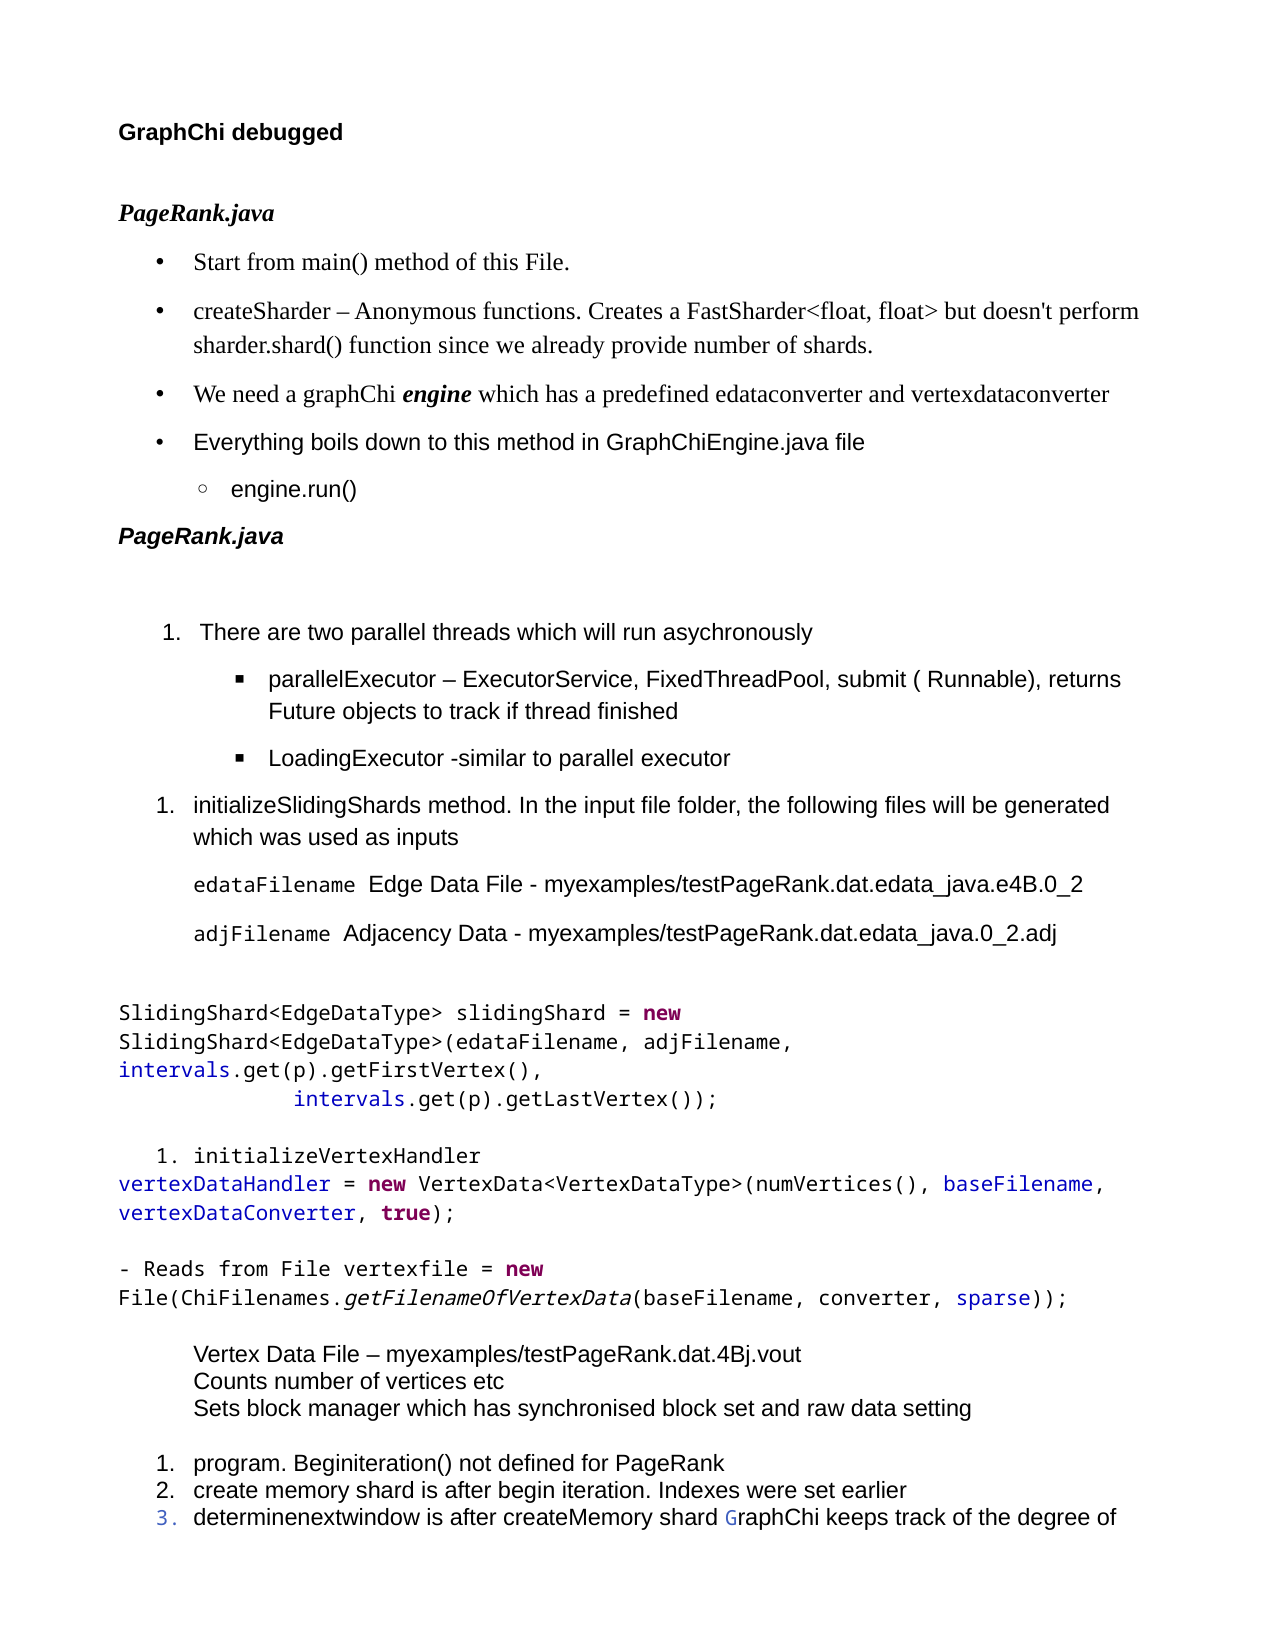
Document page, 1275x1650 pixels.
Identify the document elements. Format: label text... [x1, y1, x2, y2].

list parallelExecutor – ExecutorService, FixedThreadPool, submit ( Runnable), returns Future objects to track if thread finished [231, 665, 1157, 724]
list initializeVertexHandler [156, 1141, 1157, 1169]
list LoadingExecutor -similar to parallel executor [231, 744, 1157, 772]
list initializeSlidingShards method. In the input file folder, the following files will be generated which was used as inputs [156, 792, 1157, 851]
text Vertex Data File – myexamples/testPageRank.dat.4Bj.vout [193, 1340, 1157, 1367]
text Counts number of vertices etc [193, 1367, 1157, 1394]
list create memory shard is after begin iteration. Indexes were set earlier [156, 1476, 1157, 1503]
list There are two parallel threads which will run asychronously [162, 618, 1157, 645]
list program. Beginiteration() not defined for PageRank [156, 1449, 1157, 1476]
list Everything boils down to this method in GraphChiEngine.java file [156, 428, 1157, 456]
text PageRank.java [118, 198, 1157, 227]
list edataFilename Edge Data File - myexamples/testPageRank.dat.edata_java.e4B.0_2 [156, 871, 1157, 899]
list We need a graphChi engine which has a predefined edataconverter and vertexdataconverter [156, 379, 1157, 408]
text PageRank.java [118, 523, 1157, 549]
text Sets block manager which has synchronised block set and raw data setting [193, 1394, 1157, 1421]
list intervals.get(p).getLastVertex()); [43, 1084, 1157, 1112]
list Start from main() method of this File. [156, 247, 1157, 276]
list SlidingShard<EdgeDataType> slidingShard = new SlidingShard<EdgeDataType>(edataFilename, adjFilename, intervals.get(p).getFirstVertex(), [81, 998, 1157, 1084]
text GraphChi debugged [118, 118, 1157, 145]
list adjFilename Adjacency Data - myexamples/testPageRank.dat.edata_java.0_2.adj [156, 919, 1157, 948]
list vertexDataHandler = new VertexData<VertexDataType>(numVertices(), baseFilename, vertexDataConverter, true); [118, 1169, 1157, 1226]
list - Reads from File vertexfile = new File(ChiFilenames.getFilenameOfVertexData(baseFilename, converter, sparse)); [118, 1254, 1157, 1311]
list determinenextwindow is after createMemory shard GraphChi keeps track of the degree of [156, 1503, 1157, 1532]
list createSharder – Anonymous functions. Creates a FastSharder<float, float> but doesn't perform sharder.shard() function since we already provide number of shards. [156, 296, 1157, 359]
list engine.run() [193, 476, 1157, 503]
